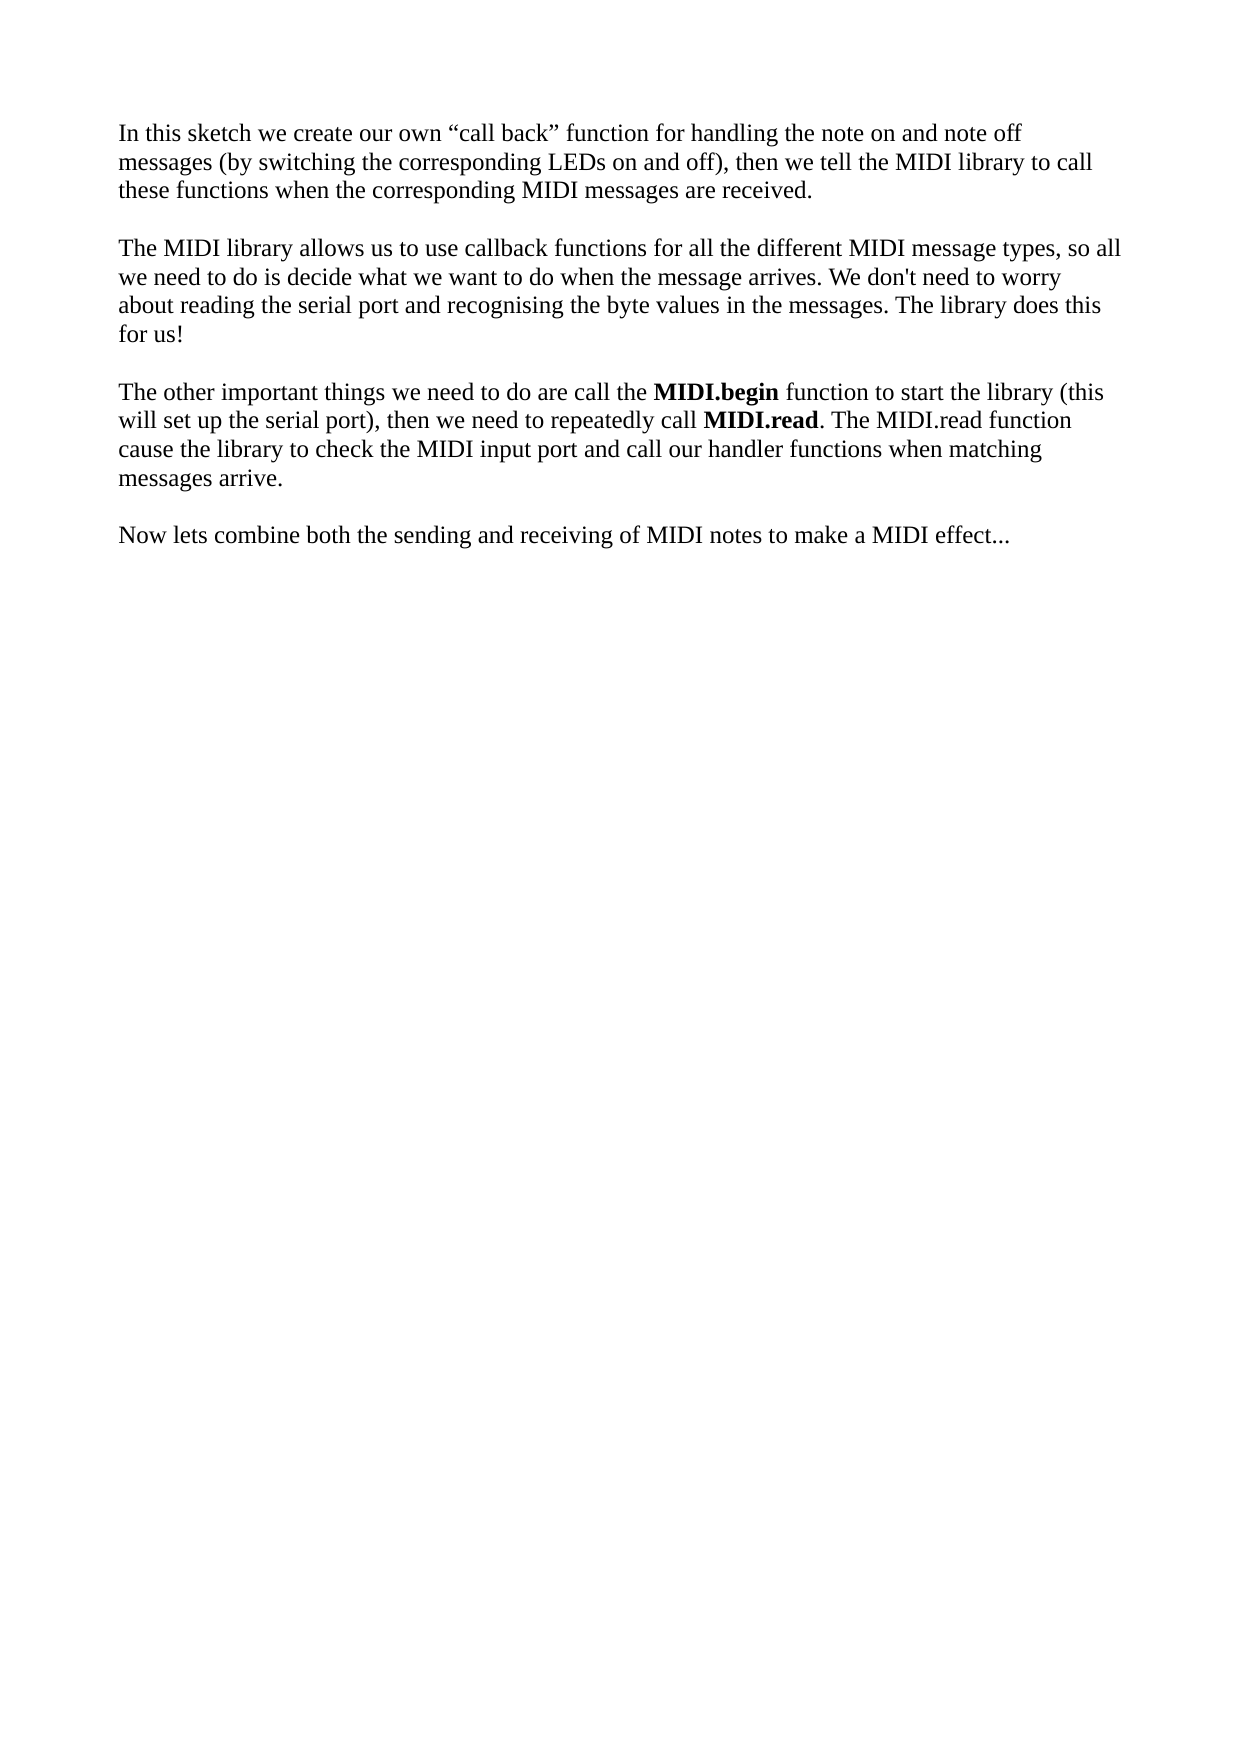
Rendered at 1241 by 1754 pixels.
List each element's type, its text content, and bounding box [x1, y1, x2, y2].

text The other important things we need to do are call the MIDI.begin function to start the library (this will set up the serial port), then we need to repeatedly call MIDI.read. The MIDI.read function cause the library to check the MIDI input port and call our handler functions when matching messages arrive. [118, 377, 1122, 492]
text Now lets combine both the sending and receiving of MIDI notes to make a MIDI effect... [118, 521, 1122, 549]
text The MIDI library allows us to use callback functions for all the different MIDI message types, so all we need to do is decide what we want to do when the message arrives. We don't need to worry about reading the serial port and recognising the byte values in the messages. The library does this for us! [118, 233, 1122, 348]
text In this sketch we create our own “call back” function for handling the note on and note off messages (by switching the corresponding LEDs on and off), then we tell the MIDI library to call these functions when the corresponding MIDI messages are received. [118, 118, 1122, 204]
